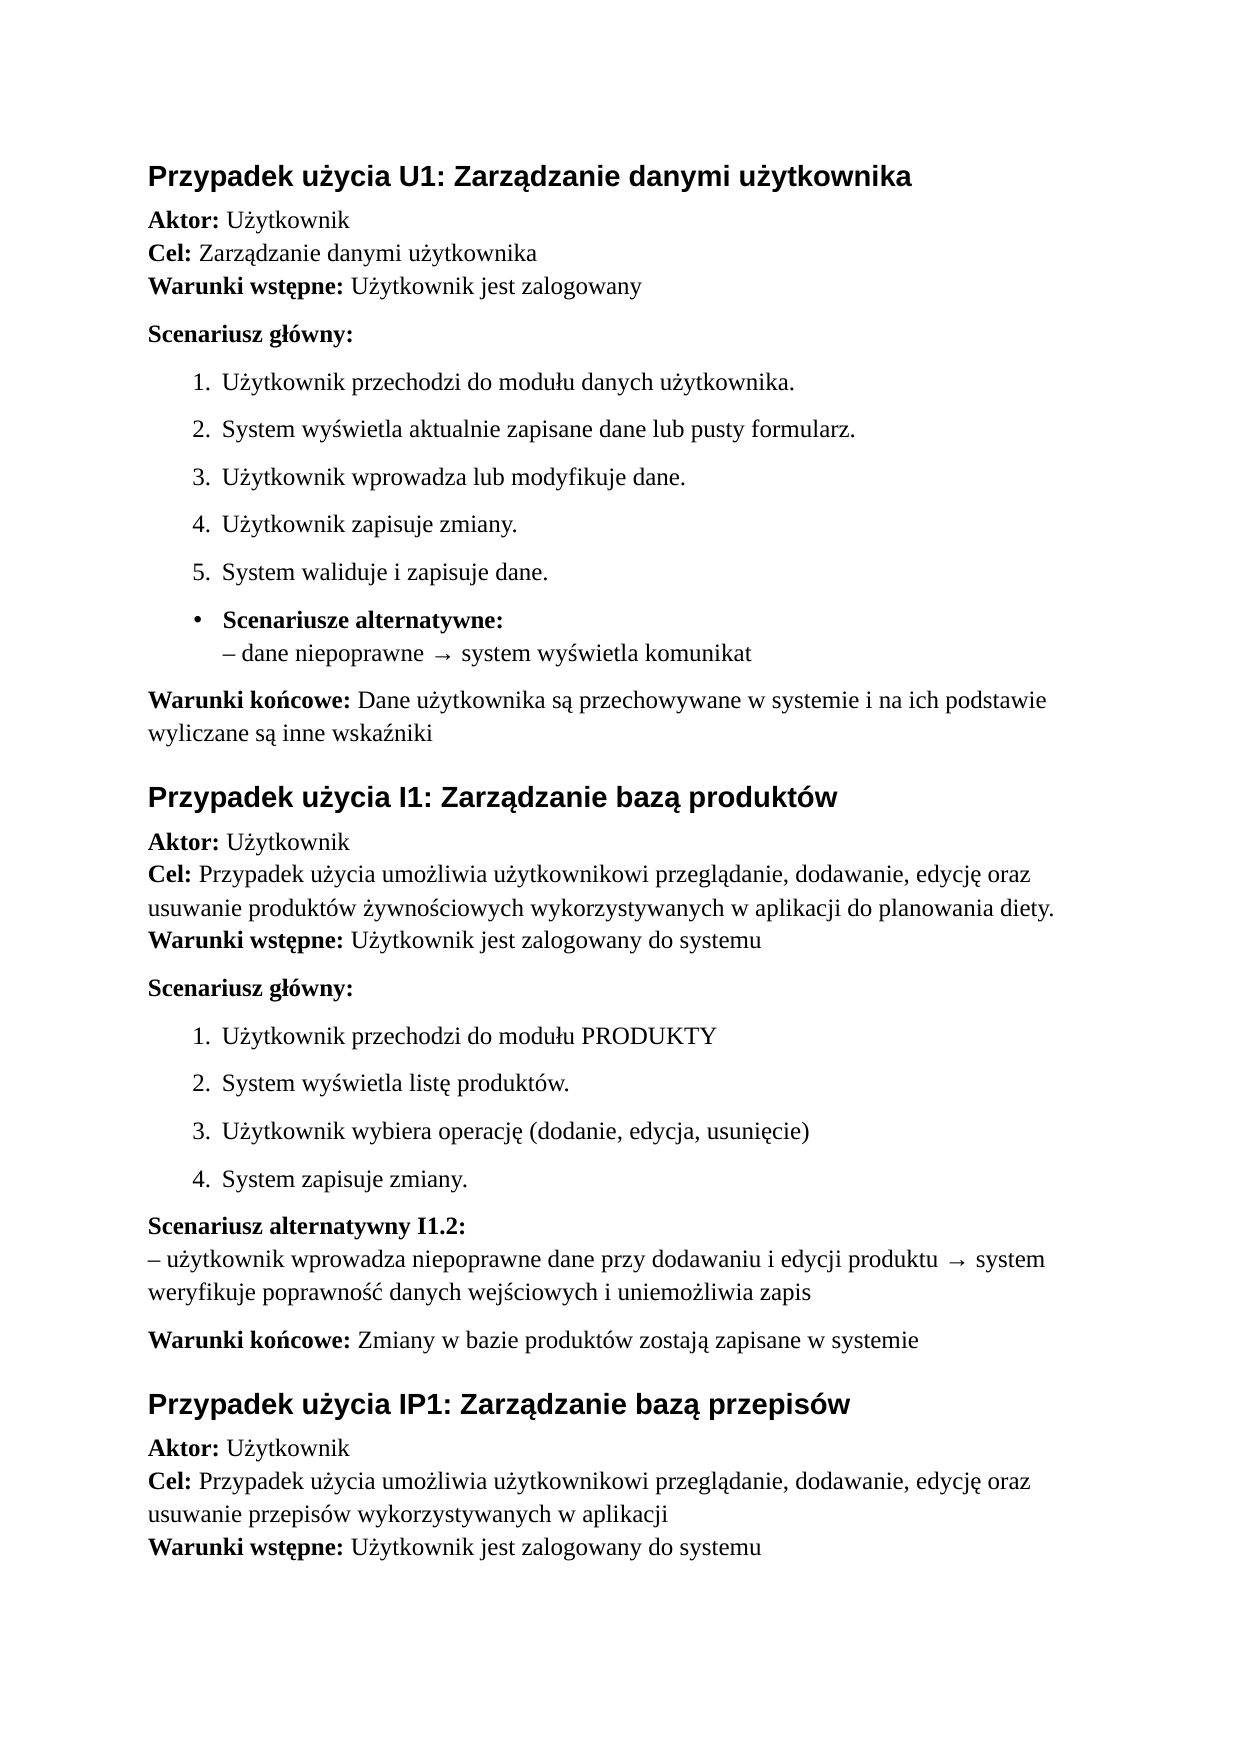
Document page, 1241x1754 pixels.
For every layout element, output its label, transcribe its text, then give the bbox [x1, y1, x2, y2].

text Warunki końcowe: Dane użytkownika są przechowywane w systemie i na ich podstawie wyliczane są inne wskaźniki [148, 685, 1092, 747]
list System zapisuje zmiany. [192, 1164, 1092, 1192]
list System waliduje i zapisuje dane. [192, 557, 1092, 586]
subtitle Przypadek użycia IP1: Zarządzanie bazą przepisów [148, 1387, 1092, 1421]
list Użytkownik wybiera operację (dodanie, edycja, usunięcie) [192, 1116, 1092, 1145]
text Aktor: Użytkownik Cel: Zarządzanie danymi użytkownika Warunki wstępne: Użytkownik jest zalogowany [148, 205, 1092, 300]
list Użytkownik przechodzi do modułu PRODUKTY [192, 1021, 1092, 1049]
list Użytkownik przechodzi do modułu danych użytkownika. [192, 367, 1092, 395]
text Scenariusz alternatywny I1.2: – użytkownik wprowadza niepoprawne dane przy dodawaniu i edycji produktu → system weryfikuje poprawność danych wejściowych i uniemożliwia zapis [148, 1211, 1092, 1306]
text Scenariusz główny: [148, 319, 1092, 348]
text Aktor: Użytkownik Cel: Przypadek użycia umożliwia użytkownikowi przeglądanie, dodawanie, edycję oraz usuwanie produktów żywnościowych wykorzystywanych w aplikacji do planowania diety. Warunki wstępne: Użytkownik jest zalogowany do systemu [148, 827, 1092, 954]
list Scenariusze alternatywne: – dane niepoprawne → system wyświetla komunikat [193, 605, 1092, 666]
text Aktor: Użytkownik Cel: Przypadek użycia umożliwia użytkownikowi przeglądanie, dodawanie, edycję oraz usuwanie przepisów wykorzystywanych w aplikacji Warunki wstępne: Użytkownik jest zalogowany do systemu [148, 1433, 1092, 1561]
list Użytkownik wprowadza lub modyfikuje dane. [192, 462, 1092, 491]
subtitle Przypadek użycia I1: Zarządzanie bazą produktów [148, 781, 1092, 814]
list System wyświetla listę produktów. [192, 1068, 1092, 1097]
list Użytkownik zapisuje zmiany. [192, 509, 1092, 538]
text Scenariusz główny: [148, 973, 1092, 1002]
text Warunki końcowe: Zmiany w bazie produktów zostają zapisane w systemie [148, 1325, 1092, 1354]
subtitle Przypadek użycia U1: Zarządzanie danymi użytkownika [148, 159, 1092, 193]
list System wyświetla aktualnie zapisane dane lub pusty formularz. [192, 414, 1092, 443]
